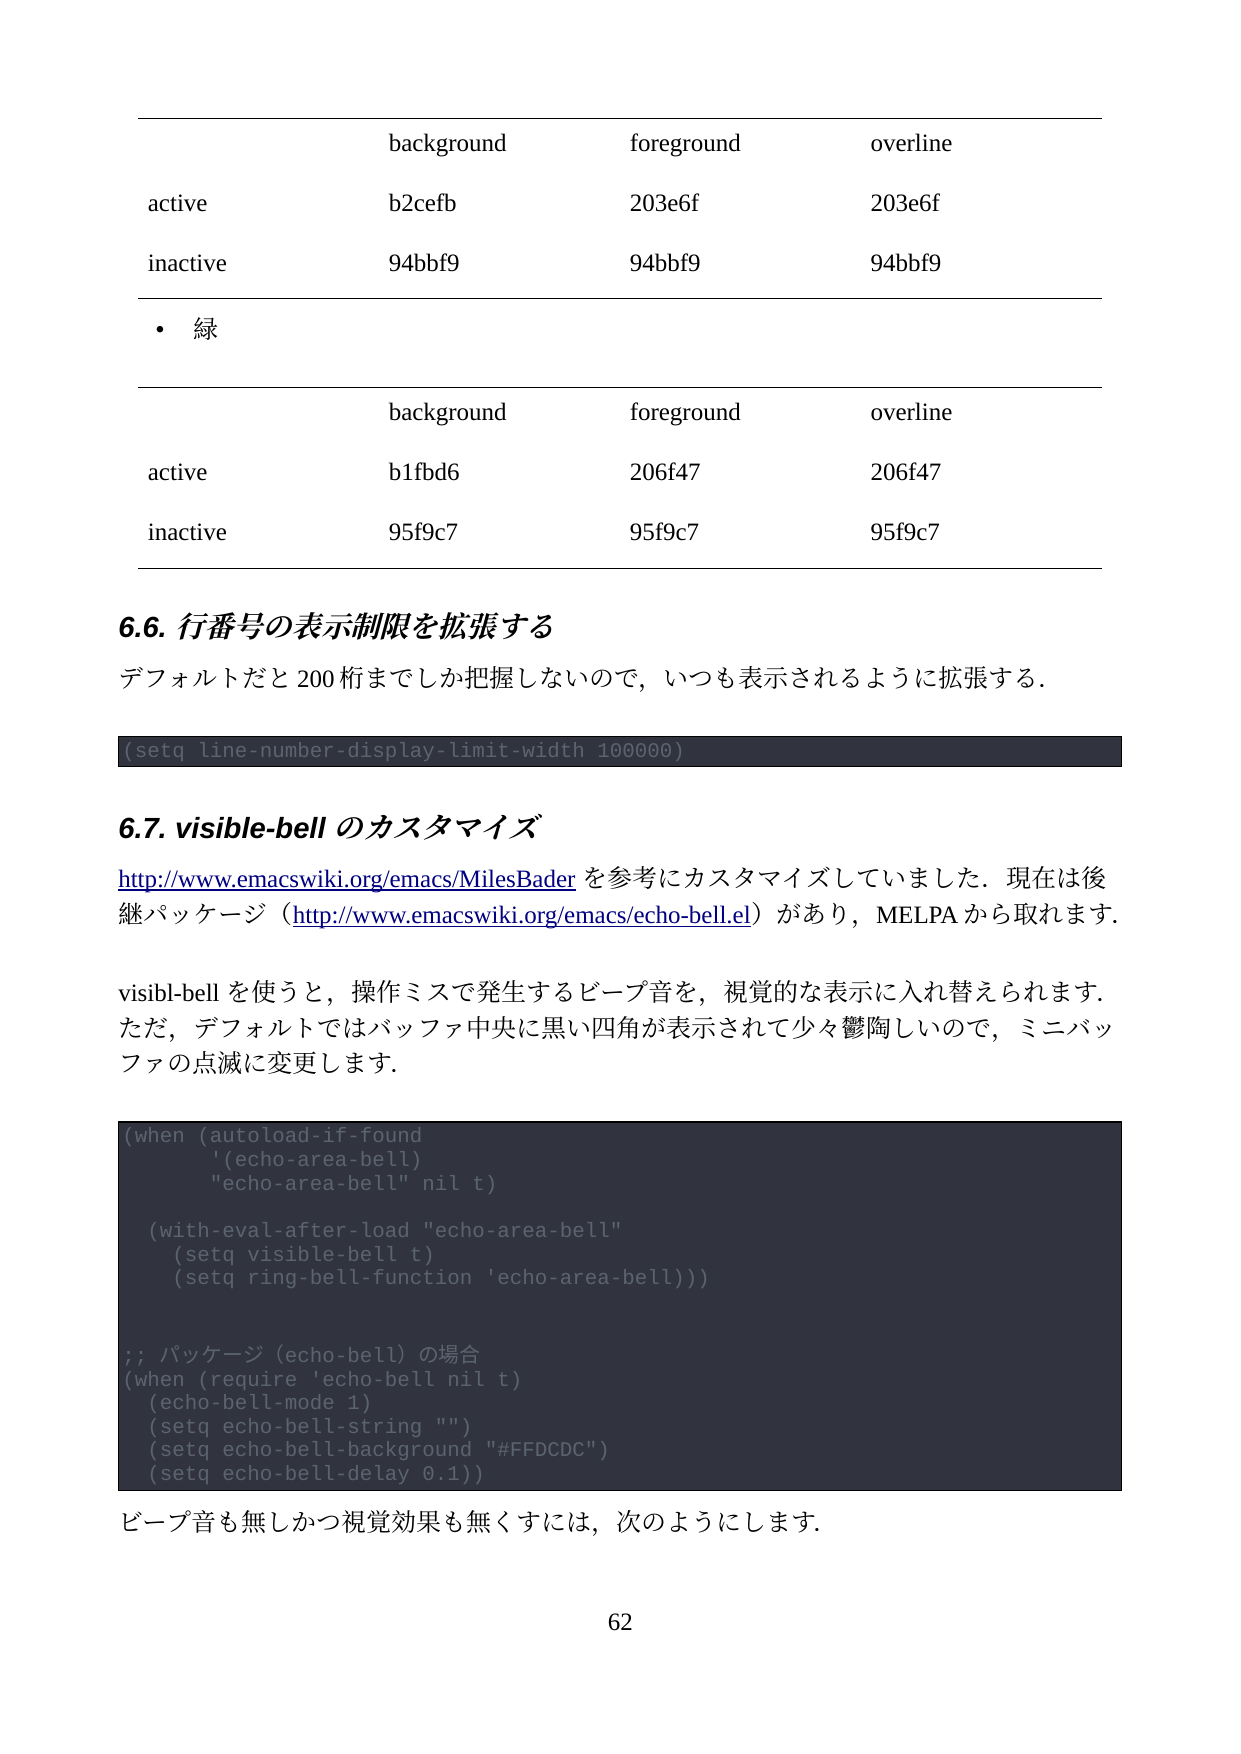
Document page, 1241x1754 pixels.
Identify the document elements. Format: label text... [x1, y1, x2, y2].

table_header foreground [620, 119, 861, 178]
text (with-eval-after-load "echo-area-bell" [119, 1216, 1121, 1239]
table_cell inactive [138, 238, 379, 298]
text '(echo-area-bell) [119, 1145, 1121, 1169]
text デフォルトだと200桁までしか把握しないので，いつも表示されるように拡張する． [118, 659, 1122, 723]
table_cell active [138, 178, 379, 238]
table_cell b1fbd6 [379, 448, 620, 507]
table_cell 94bbf9 [620, 238, 861, 298]
table_cell 203e6f [620, 178, 861, 238]
text (setq echo-bell-string "") [119, 1412, 1121, 1436]
table_header [138, 119, 379, 178]
text visibl-bell を使うと，操作ミスで発生するビープ音を，視覚的な表示に入れ替えられます．ただ，デフォルトではバッファ中央に黒い四角が表示されて少々鬱陶しいので，ミニバッファの点滅に変更します． [118, 972, 1122, 1109]
table_cell 206f47 [861, 448, 1102, 507]
table_header background [379, 388, 620, 447]
table_cell 203e6f [861, 178, 1102, 238]
text (setq line-number-display-limit-width 100000) [119, 737, 1121, 766]
table_header background [379, 119, 620, 178]
text (setq ring-bell-function 'echo-area-bell))) [119, 1263, 1121, 1287]
text (when (require 'echo-bell nil t) [119, 1364, 1121, 1388]
text (setq visible-bell t) [119, 1239, 1121, 1263]
table_cell 94bbf9 [861, 238, 1102, 298]
subtitle visible-bell のカスタマイズ [118, 805, 1122, 847]
table_cell 95f9c7 [861, 508, 1102, 567]
text ;; パッケージ（echo-bell）の場合 [119, 1334, 1121, 1364]
text (echo-bell-mode 1) [119, 1388, 1121, 1412]
table_header overline [861, 119, 1102, 178]
table_cell 94bbf9 [379, 238, 620, 298]
text "echo-area-bell" nil t) [119, 1169, 1121, 1192]
subtitle 行番号の表示制限を拡張する [118, 604, 1122, 646]
table_cell inactive [138, 508, 379, 567]
text (when (autoload-if-found [119, 1123, 1121, 1145]
text (setq echo-bell-delay 0.1)) [119, 1459, 1121, 1490]
table_cell 95f9c7 [379, 508, 620, 567]
table_cell 206f47 [620, 448, 861, 507]
table_cell b2cefb [379, 178, 620, 238]
text http://www.emacswiki.org/emacs/MilesBader を参考にカスタマイズしていました．現在は後継パッケージ（http://www.emacswiki.org/emacs/echo-bell.el）があり，MELPAから取れます． [118, 859, 1122, 960]
table_header [138, 388, 379, 447]
text (setq echo-bell-background "#FFDCDC") [119, 1436, 1121, 1459]
list 緑 [156, 310, 1122, 375]
table_cell active [138, 448, 379, 507]
text ビープ音も無しかつ視覚効果も無くすには，次のようにします． [118, 1503, 1122, 1568]
table_cell 95f9c7 [620, 508, 861, 567]
table_header foreground [620, 388, 861, 447]
table_header overline [861, 388, 1102, 447]
